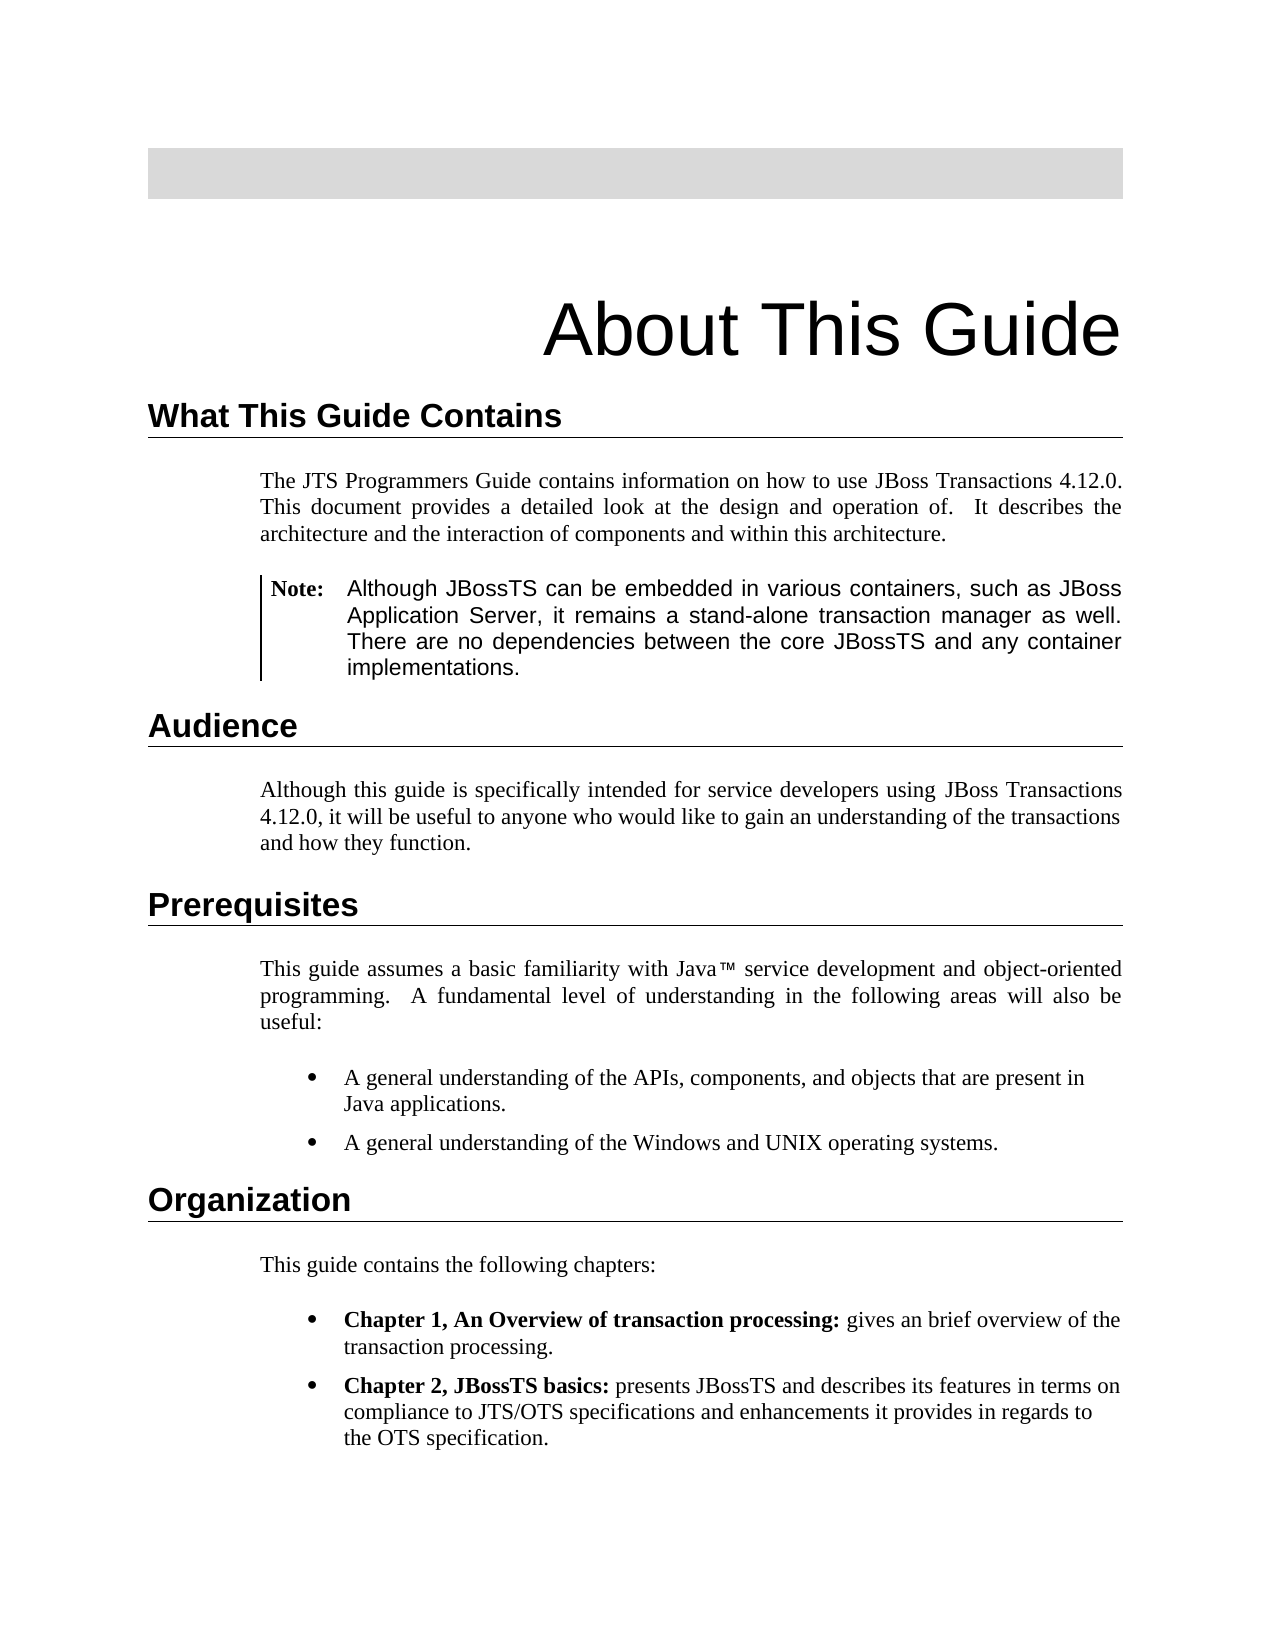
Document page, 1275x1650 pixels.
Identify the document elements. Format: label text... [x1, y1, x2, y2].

text This guide contains the following chapters: [260, 1251, 1123, 1277]
subtitle Organization [148, 1180, 1123, 1221]
subtitle Prerequisites [148, 885, 1123, 925]
list Although JBossTS can be embedded in various containers, such as JBoss Application Server, it remains a stand-alone transaction manager as well. There are no dependencies between the core JBossTS and any container implementations. [262, 575, 1123, 681]
list Chapter 1, An Overview of transaction processing: gives an brief overview of the transaction processing. [308, 1306, 1123, 1359]
text The JTS Programmers Guide contains information on how to use JBoss Transactions 4.10.0. This document provides a detailed look at the design and operation of. It describes the architecture and the interaction of components and within this architecture. [260, 467, 1123, 546]
list Chapter 2, JBossTS basics: presents JBossTS and describes its features in terms on compliance to JTS/OTS specifications and enhancements it provides in regards to the OTS specification. [308, 1372, 1123, 1451]
list A general understanding of the APIs, components, and objects that are present in Java applications. [308, 1064, 1123, 1116]
list A general understanding of the Windows and UNIX operating systems. [308, 1129, 1123, 1155]
text Although this guide is specifically intended for service developers using JBoss Transactions 4.10.0, it will be useful to anyone who would like to gain an understanding of the transactions and how they function. [260, 776, 1123, 856]
subtitle What This Guide Contains [148, 396, 1123, 437]
text This guide assumes a basic familiarity with Java service development and object-oriented programming. A fundamental level of understanding in the following areas will also be useful: [260, 955, 1123, 1034]
subtitle Audience [148, 706, 1123, 746]
title About This Guide [263, 199, 1123, 371]
